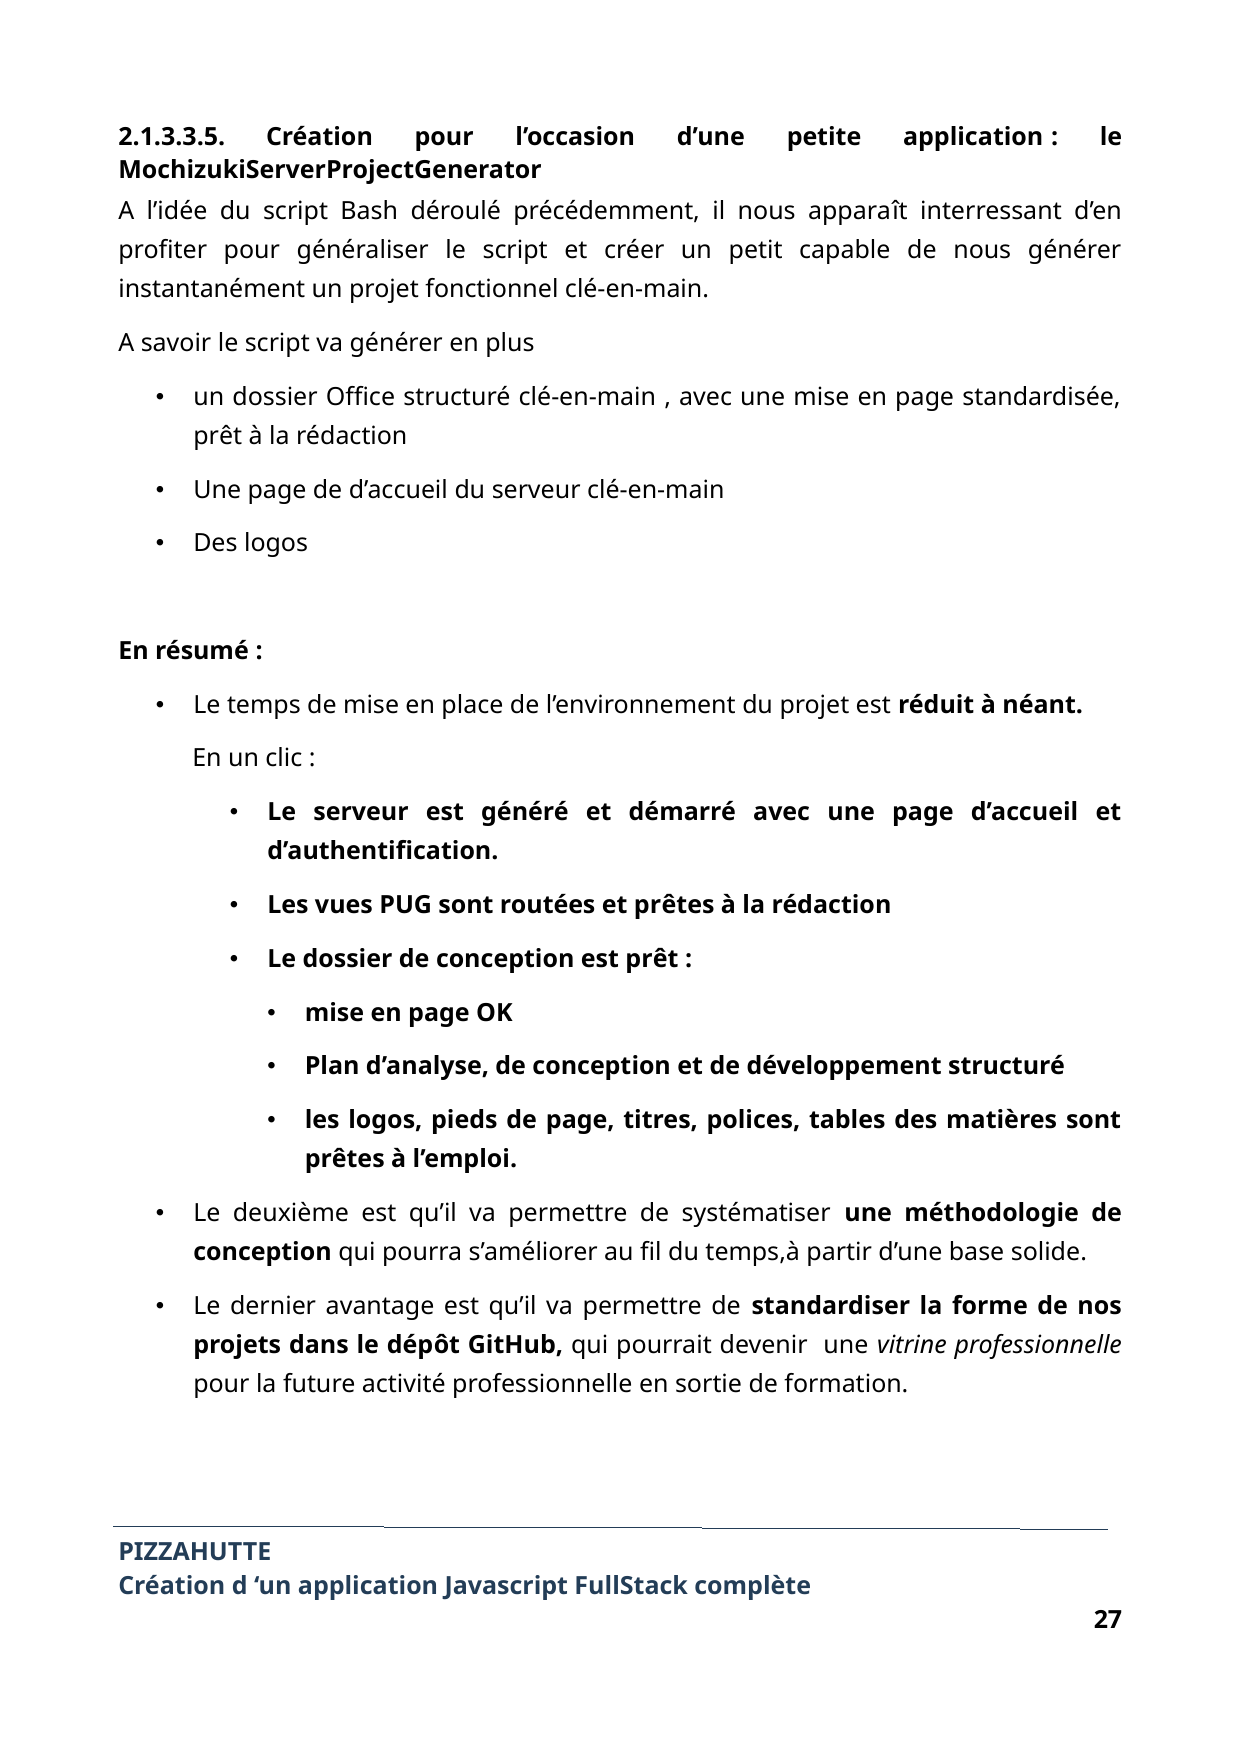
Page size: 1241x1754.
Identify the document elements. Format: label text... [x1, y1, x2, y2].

list mise en page OK [267, 994, 1122, 1028]
list Le dernier avantage est qu’il va permettre de standardiser la forme de nos projets dans le dépôt GitHub, qui pourrait devenir une vitrine professionnelle pour la future activité professionnelle en sortie de formation. [156, 1287, 1122, 1400]
list les logos, pieds de page, titres, polices, tables des matières sont prêtes à l’emploi. [267, 1102, 1122, 1175]
text En résumé : [118, 632, 1122, 667]
list Le dossier de conception est prêt : [229, 940, 1122, 974]
list Plan d’analyse, de conception et de développement structuré [267, 1048, 1122, 1082]
text En un clic : [118, 740, 1122, 774]
list Une page de d’accueil du serveur clé-en-main [156, 471, 1122, 505]
list Des logos [156, 525, 1122, 559]
text A l’idée du script Bash déroulé précédemment, il nous apparaît interressant d’en profiter pour généraliser le script et créer un petit capable de nous générer instantanément un projet fonctionnel clé-en-main. [118, 192, 1122, 305]
list Le serveur est généré et démarré avec une page d’accueil et d’authentification. [229, 794, 1122, 867]
list Le deuxième est qu’il va permettre de systématiser une méthodologie de conception qui pourra s’améliorer au fil du temps,à partir d’une base solide. [156, 1194, 1122, 1268]
list un dossier Office structuré clé-en-main , avec une mise en page standardisée, prêt à la rédaction [156, 378, 1122, 452]
subtitle Création pour l’occasion d’une petite application : le MochizukiServerProjectGenerator [118, 118, 1122, 186]
text A savoir le script va générer en plus [118, 324, 1122, 359]
list Les vues PUG sont routées et prêtes à la rédaction [229, 887, 1122, 921]
list Le temps de mise en place de l’environnement du projet est réduit à néant. [156, 686, 1122, 720]
